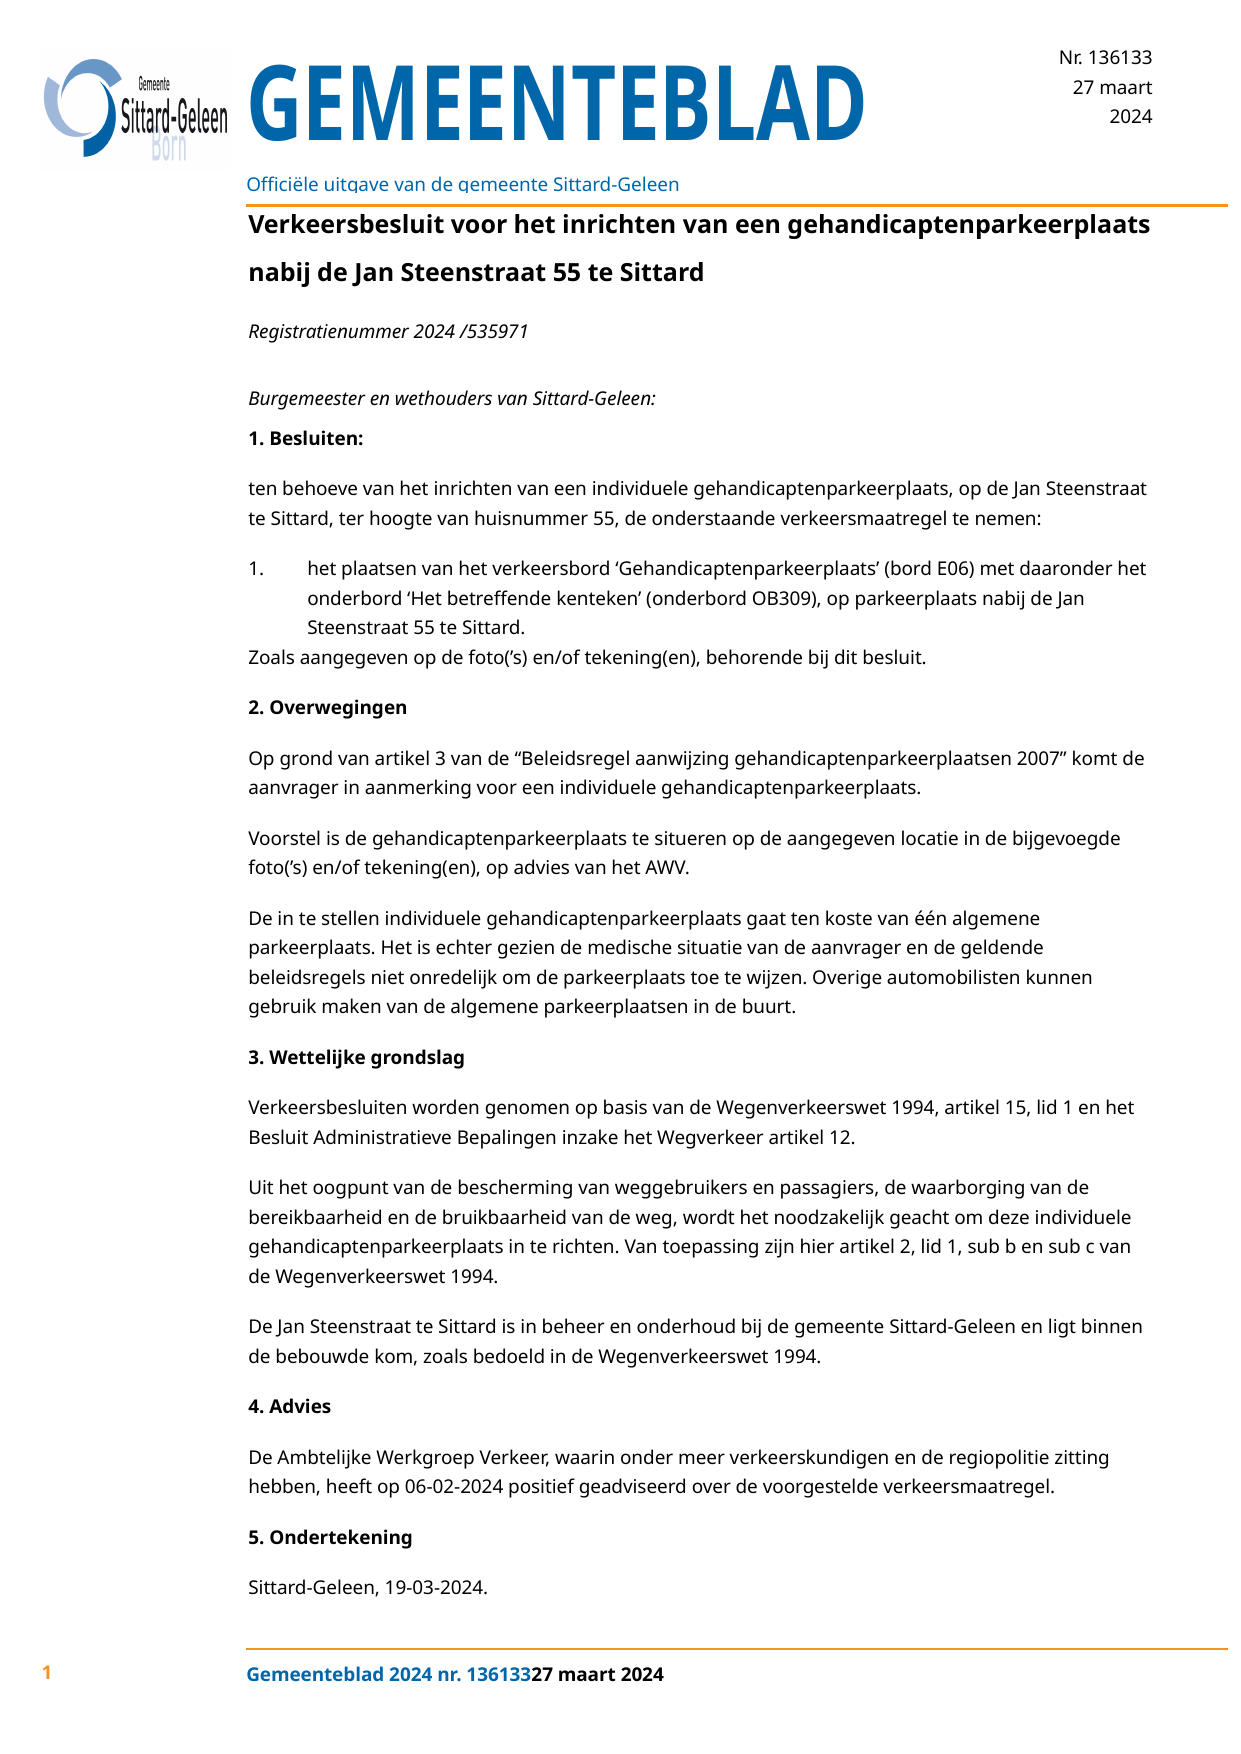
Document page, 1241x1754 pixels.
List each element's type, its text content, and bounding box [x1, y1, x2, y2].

text Op grond van artikel 3 van de “Beleidsregel aanwijzing gehandicaptenparkeerplaatsen 2007” komt de aanvrager in aanmerking voor een individuele gehandicaptenparkeerplaats. [248, 745, 1152, 800]
text Sittard-Geleen, 19-03-2024. [248, 1574, 1152, 1600]
text Registratienummer 2024 /535971 [248, 318, 1152, 344]
text Voorstel is de gehandicaptenparkeerplaats te situeren op de aangegeven locatie in de bijgevoegde foto(’s) en/of tekening(en), op advies van het AWV. [248, 825, 1152, 880]
text 5. Ondertekening [248, 1524, 1152, 1550]
text ten behoeve van het inrichten van een individuele gehandicaptenparkeerplaats, op de Jan Steenstraat te Sittard, ter hoogte van huisnummer 55, de onderstaande verkeersmaatregel te nemen: [248, 475, 1152, 531]
text Zoals aangegeven op de foto(’s) en/of tekening(en), behorende bij dit besluit. [248, 644, 1152, 670]
text 1. Besluiten: [248, 425, 1152, 451]
list het plaatsen van het verkeersbord ‘Gehandicaptenparkeerplaats’ (bord E06) met daaronder het onderbord ‘Het betreffende kenteken’ (onderbord OB309), op parkeerplaats nabij de Jan Steenstraat 55 te Sittard. [248, 555, 1152, 640]
text 4. Advies [248, 1394, 1152, 1419]
text Uit het oogpunt van de bescherming van weggebruikers en passagiers, de waarborging van de bereikbaarheid en de bruikbaarheid van de weg, wordt het noodzakelijk geacht om deze individuele gehandicaptenparkeerplaats in te richten. Van toepassing zijn hier artikel 2, lid 1, sub b en sub c van de Wegenverkeerswet 1994. [248, 1174, 1152, 1289]
text Burgemeester en wethouders van Sittard-Geleen: [248, 386, 1152, 411]
text 2. Overwegingen [248, 694, 1152, 720]
text Verkeersbesluiten worden genomen op basis van de Wegenverkeerswet 1994, artikel 15, lid 1 en het Besluit Administratieve Bepalingen inzake het Wegverkeer artikel 12. [248, 1094, 1152, 1150]
text De Jan Steenstraat te Sittard is in beheer en onderhoud bij de gemeente Sittard-Geleen en ligt binnen de bebouwde kom, zoals bedoeld in de Wegenverkeerswet 1994. [248, 1314, 1152, 1369]
text De Ambtelijke Werkgroep Verkeer, waarin onder meer verkeerskundigen en de regiopolitie zitting hebben, heeft op 06-02-2024 positief geadviseerd over de voorgestelde verkeersmaatregel. [248, 1444, 1152, 1499]
picture [41, 47, 231, 172]
text De in te stellen individuele gehandicaptenparkeerplaats gaat ten koste van één algemene parkeerplaats. Het is echter gezien de medische situatie van de aanvrager en de geldende beleidsregels niet onredelijk om de parkeerplaats toe te wijzen. Overige automobilisten kunnen gebruik maken van de algemene parkeerplaatsen in de buurt. [248, 905, 1152, 1019]
text 3. Wettelijke grondslag [248, 1044, 1152, 1070]
text Verkeersbesluit voor het inrichten van een gehandicaptenparkeerplaats nabij de Jan Steenstraat 55 te Sittard [248, 207, 1152, 288]
